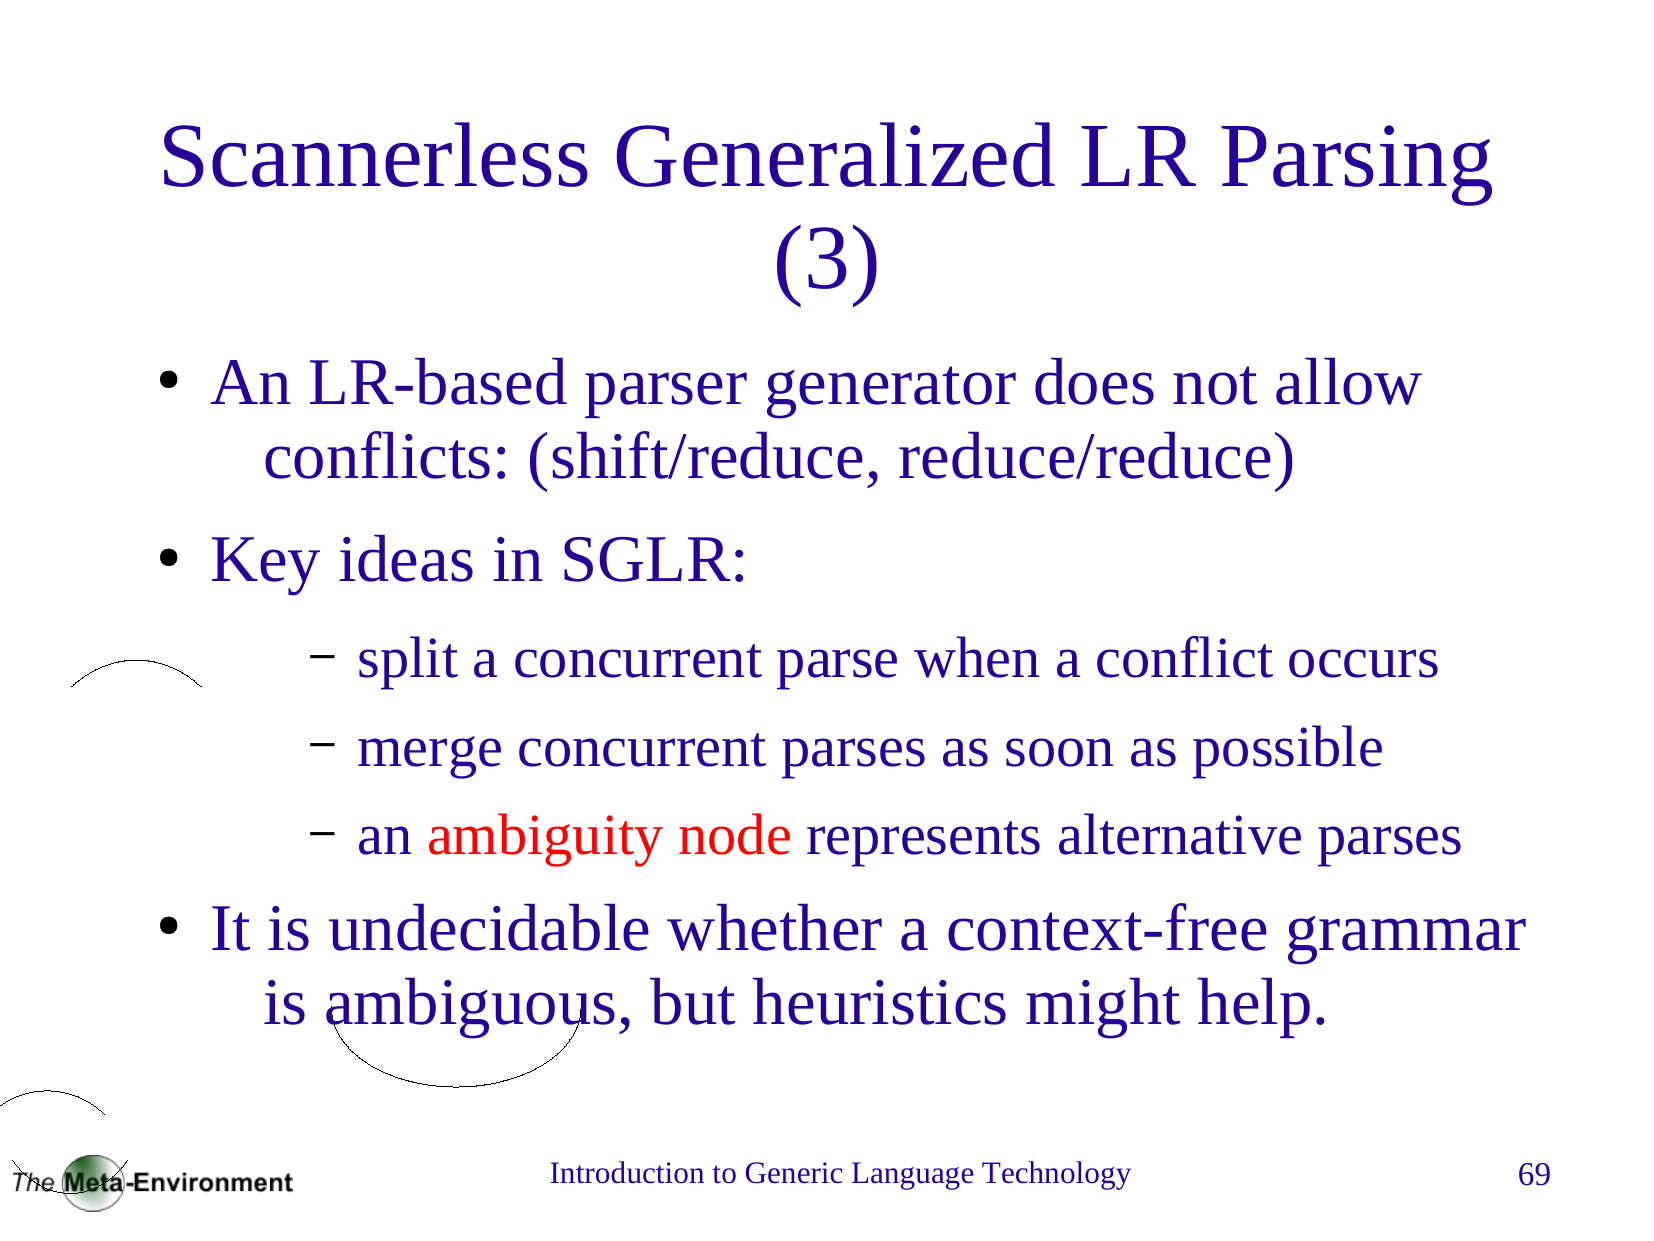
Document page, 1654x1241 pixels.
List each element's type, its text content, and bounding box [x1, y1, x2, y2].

title Scannerless Generalized LR Parsing (3) [121, 102, 1534, 311]
list An LR-based parser generator does not allow conflicts: (shift/reduce, reduce/reduce) Key ideas in SGLR: split a concurrent parse when a conflict occurs merge concurrent parses as soon as possible an ambiguity node represents alternative parses It is undecidable whether a context-free grammar is ambiguous, but heuristics might help. [121, 344, 1534, 1127]
picture [13, 1155, 293, 1212]
